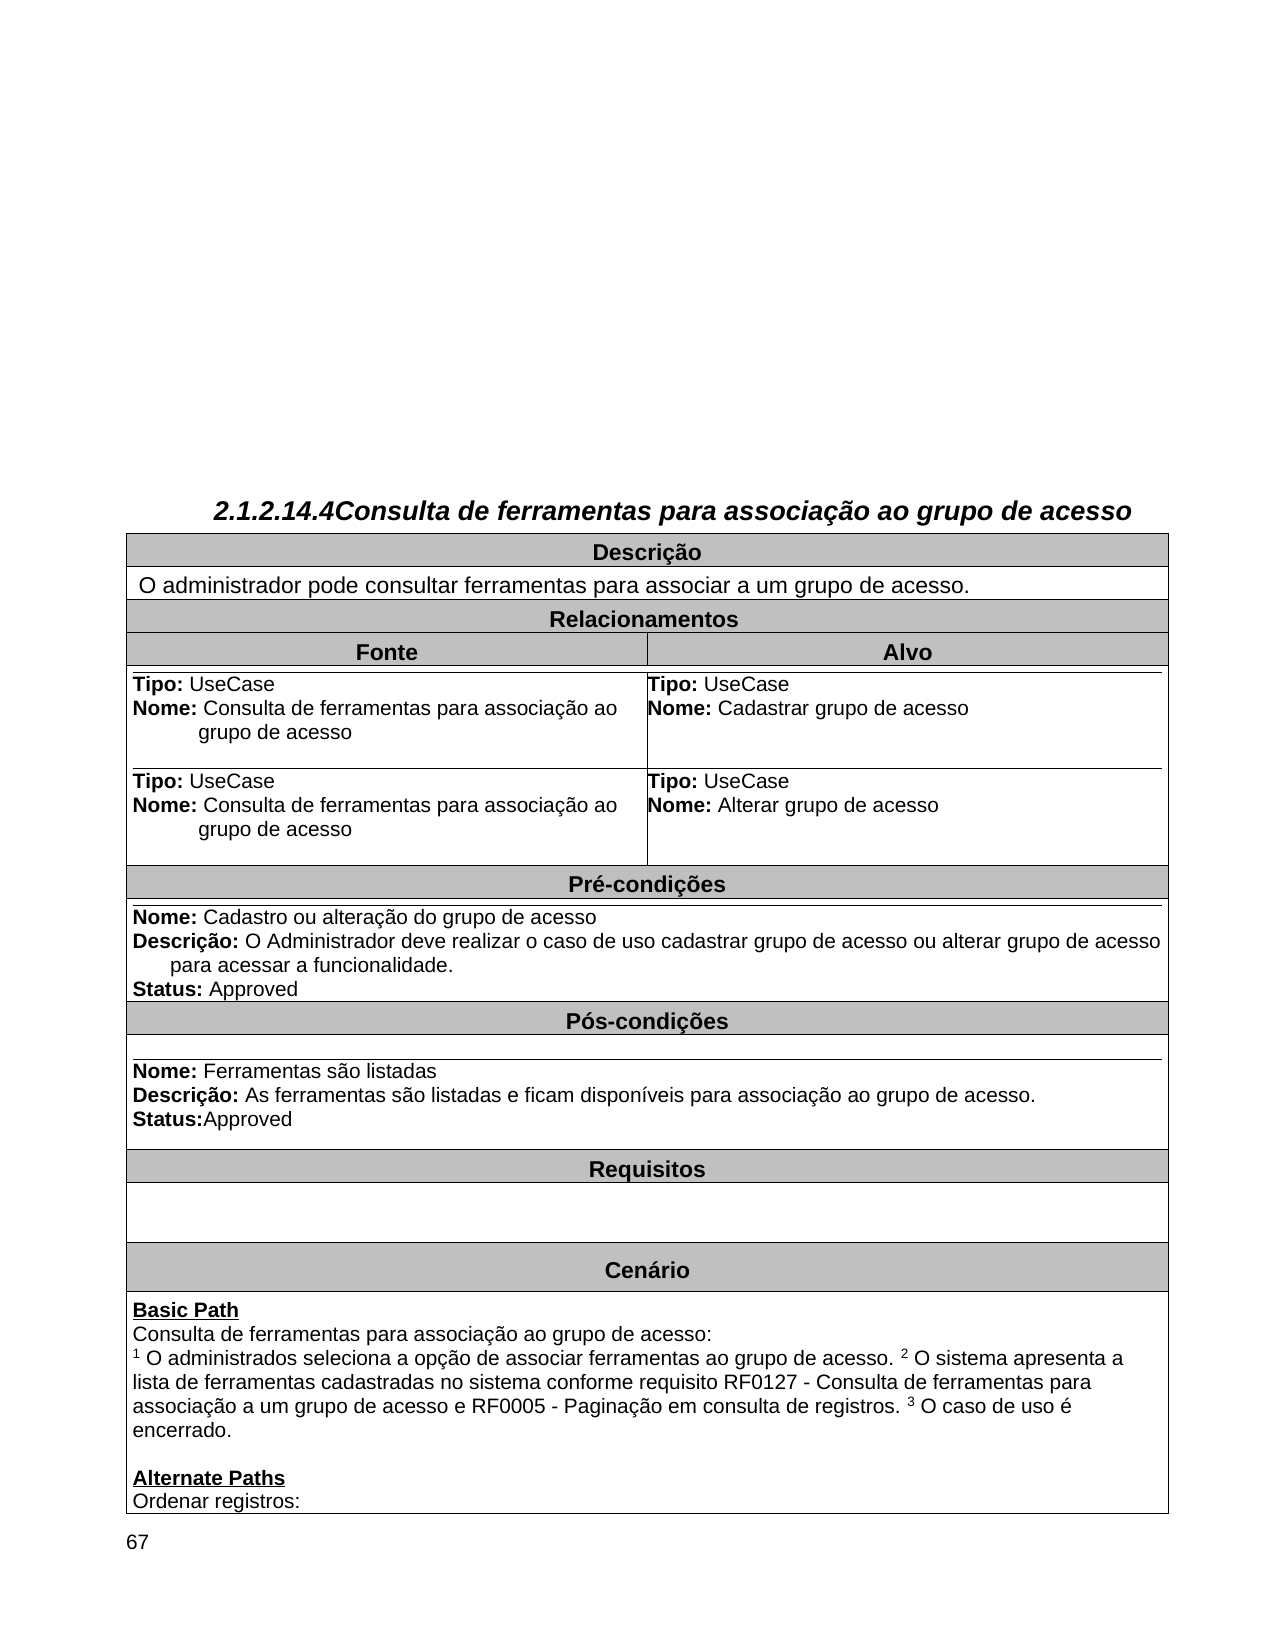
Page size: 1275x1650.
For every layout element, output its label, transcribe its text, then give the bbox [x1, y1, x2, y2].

table_cell Pós-condições [127, 1002, 1168, 1034]
table_cell Basic Path Consulta de ferramentas para associação ao grupo de acesso: 1 O administrados seleciona a opção de associar ferramentas ao grupo de acesso. 2 O sistema apresenta a lista de ferramentas cadastradas no sistema conforme requisito RF0127 - Consulta de ferramentas para associação a um grupo de acesso e RF0005 - Paginação em consulta de registros. 3 O caso de uso é encerrado. Alternate Paths Ordenar registros: [127, 1292, 1168, 1513]
table_cell Pré-condições [127, 866, 1168, 898]
table_cell [127, 666, 1168, 864]
table_cell Alvo [648, 633, 1168, 665]
list Consulta de ferramentas para associação ao grupo de acesso [214, 495, 1155, 526]
table_header Nome: Ferramentas são listadas Descrição: As ferramentas são listadas e ficam disponíveis para associação ao grupo de acesso. Status:Approved [133, 1060, 1162, 1131]
table_header Tipo: UseCase Nome: Consulta de ferramentas para associação ao grupo de acesso [133, 673, 647, 768]
table_cell O administrador pode consultar ferramentas para associar a um grupo de acesso. [127, 567, 1168, 599]
table_cell Tipo: UseCase Nome: Consulta de ferramentas para associação ao grupo de acesso [133, 769, 647, 864]
table_cell Cenário [127, 1243, 1168, 1291]
table_cell Tipo: UseCase Nome: Alterar grupo de acesso [648, 769, 1162, 864]
table_cell [127, 899, 1168, 1001]
table_cell Requisitos [127, 1150, 1168, 1182]
table_header Tipo: UseCase Nome: Cadastrar grupo de acesso [648, 673, 1162, 768]
table_cell Relacionamentos [127, 600, 1168, 632]
table_cell [127, 1183, 1168, 1242]
table_header Nome: Cadastro ou alteração do grupo de acesso Descrição: O Administrador deve realizar o caso de uso cadastrar grupo de acesso ou alterar grupo de acesso para acessar a funcionalidade. Status: Approved [133, 906, 1162, 1001]
table_header Descrição [127, 534, 1168, 566]
table_cell Fonte [127, 633, 647, 665]
table_cell [127, 1035, 1168, 1149]
